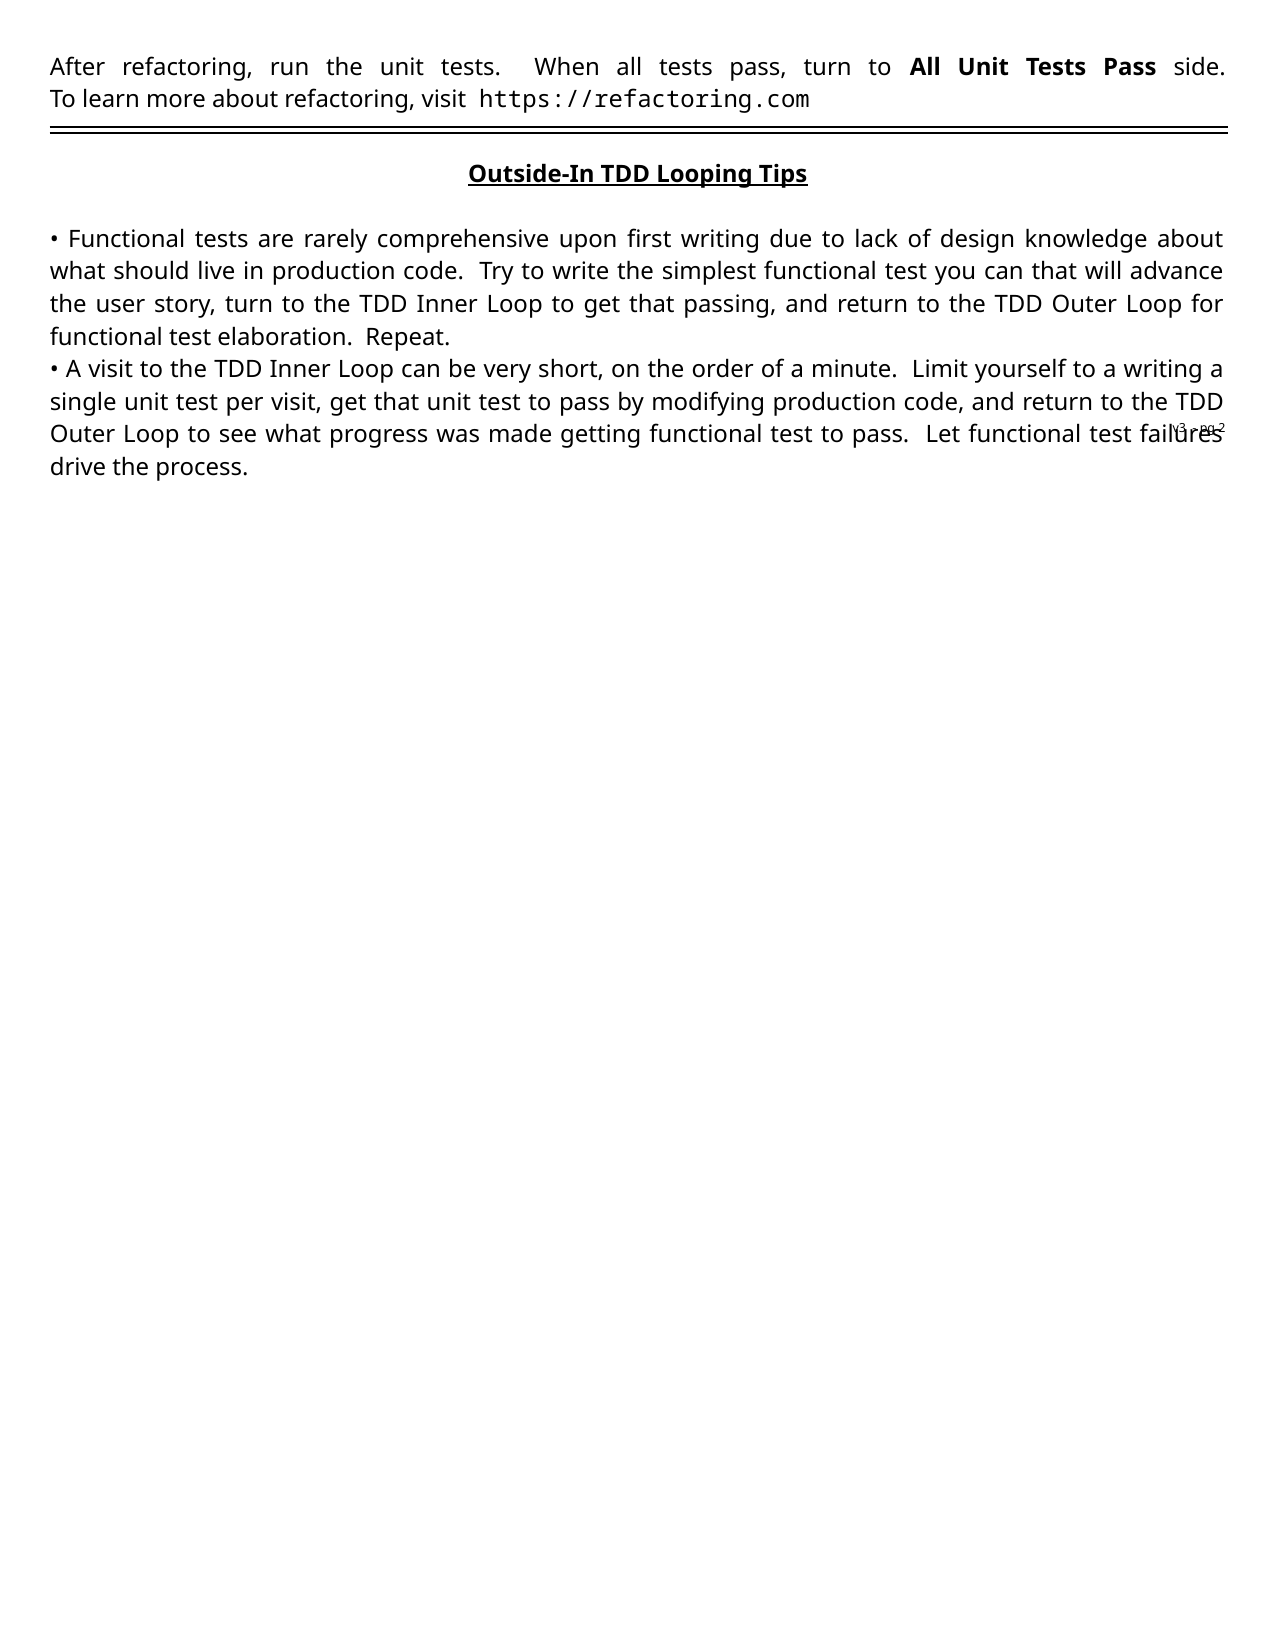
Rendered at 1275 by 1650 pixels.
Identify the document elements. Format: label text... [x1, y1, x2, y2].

text Outside-In TDD Looping Tips [49, 136, 1226, 222]
text After refactoring, run the unit tests. When all tests pass, turn to All Unit Tests Pass side. To learn more about refactoring, visit https://refactoring.com [49, 49, 1226, 115]
text • A visit to the TDD Inner Loop can be very short, on the order of a minute. Limit yourself to a writing a single unit test per visit, get that unit test to pass by modifying production code, and return to the TDD Outer Loop to see what progress was made getting functional test to pass. Let functional test failures drive the process. [49, 352, 1226, 482]
text • Functional tests are rarely comprehensive upon first writing due to lack of design knowledge about what should live in production code. Try to write the simplest functional test you can that will advance the user story, turn to the TDD Inner Loop to get that passing, and return to the TDD Outer Loop for functional test elaboration. Repeat. [49, 222, 1226, 352]
